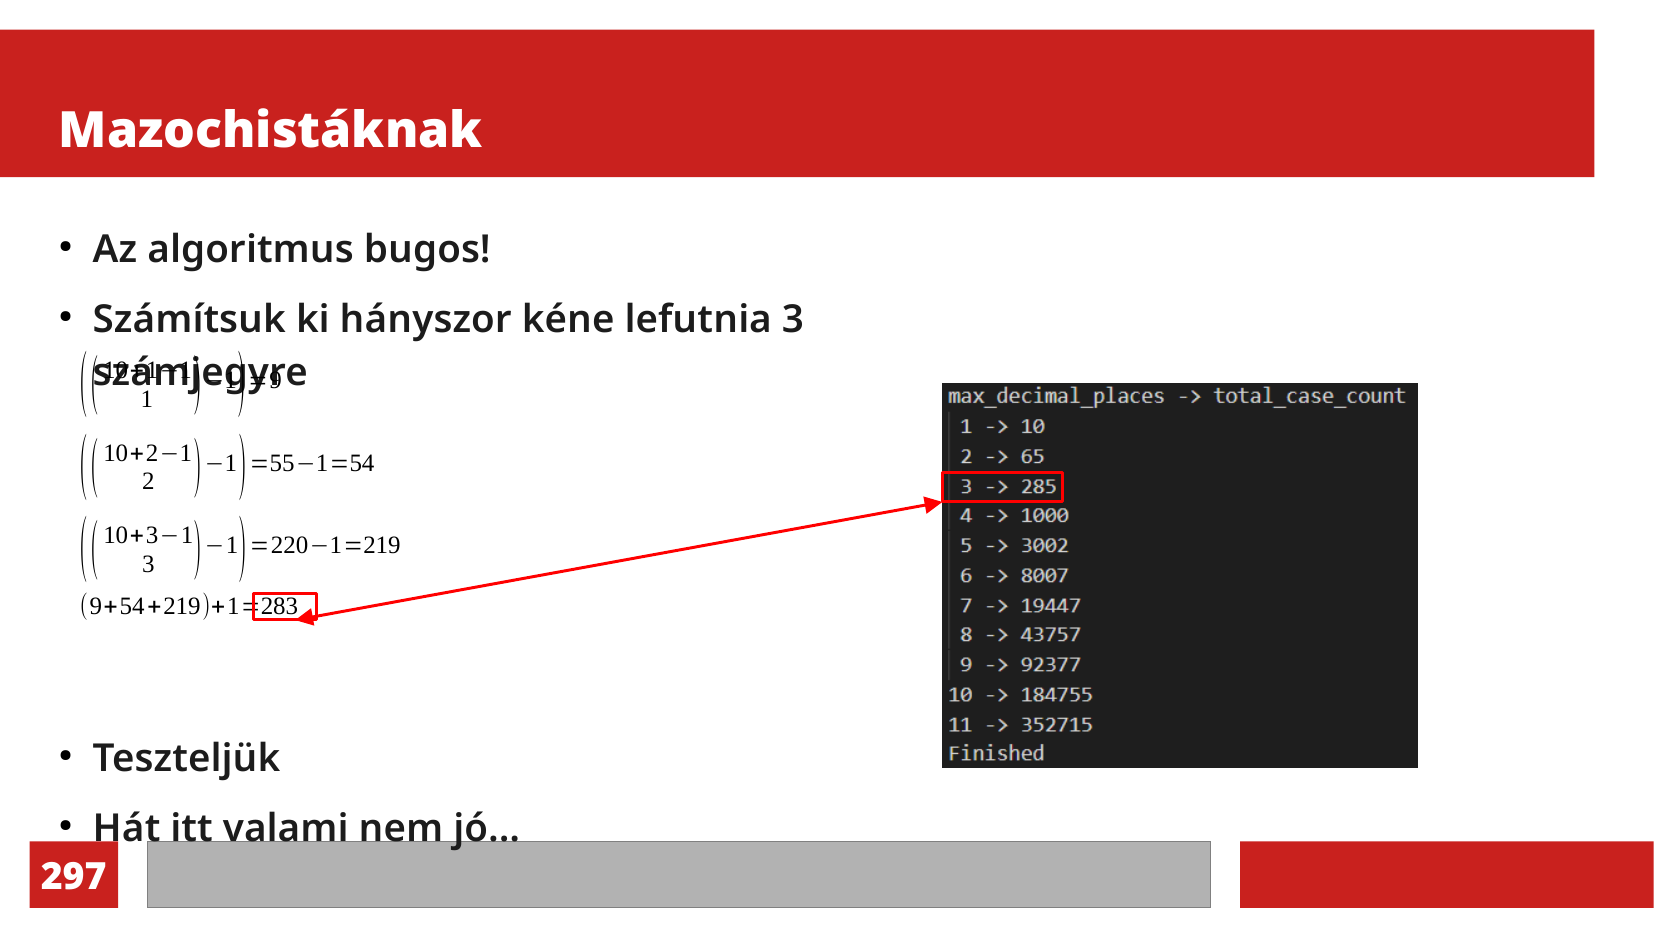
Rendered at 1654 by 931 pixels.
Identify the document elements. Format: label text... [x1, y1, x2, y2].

chart [73, 349, 289, 420]
chart [73, 515, 408, 585]
chart [73, 432, 382, 503]
picture [944, 474, 1061, 500]
list Az algoritmus bugos! Számítsuk ki hányszor kéne lefutnia 3 számjegyre Teszteljük Hát itt valami nem jó... [59, 221, 1004, 857]
chart [73, 591, 305, 623]
title Mazochistáknak [59, 44, 1595, 163]
chart [255, 595, 305, 618]
picture [942, 383, 1418, 768]
